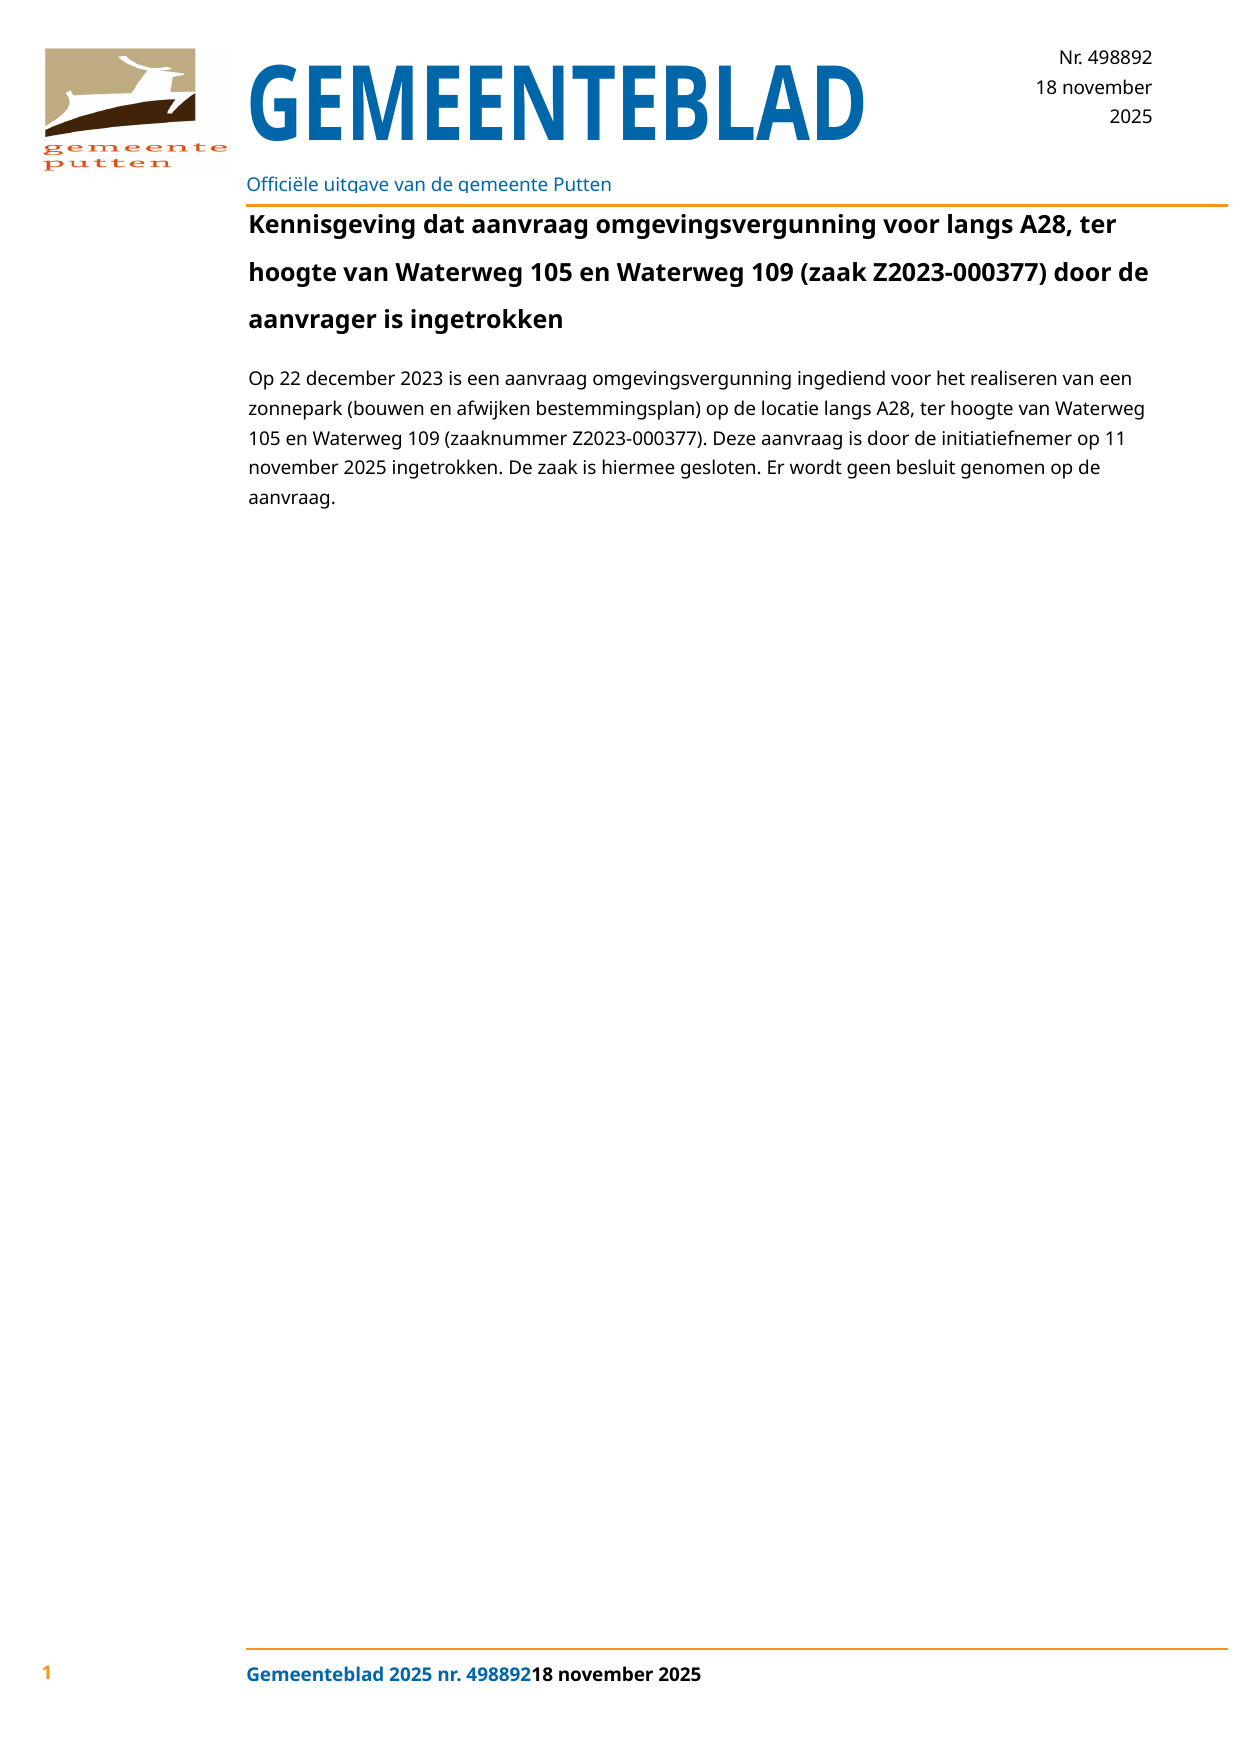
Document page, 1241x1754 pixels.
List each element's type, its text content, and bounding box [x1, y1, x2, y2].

picture [41, 47, 231, 172]
text Op 22 december 2023 is een aanvraag omgevingsvergunning ingediend voor het realiseren van een zonnepark (bouwen en afwijken bestemmingsplan) op de locatie langs A28, ter hoogte van Waterweg 105 en Waterweg 109 (zaaknummer Z2023-000377). Deze aanvraag is door de initiatiefnemer op 11 november 2025 ingetrokken. De zaak is hiermee gesloten. Er wordt geen besluit genomen op de aanvraag. [248, 366, 1152, 509]
text Kennisgeving dat aanvraag omgevingsvergunning voor langs A28, ter hoogte van Waterweg 105 en Waterweg 109 (zaak Z2023-000377) door de aanvrager is ingetrokken [248, 207, 1152, 336]
